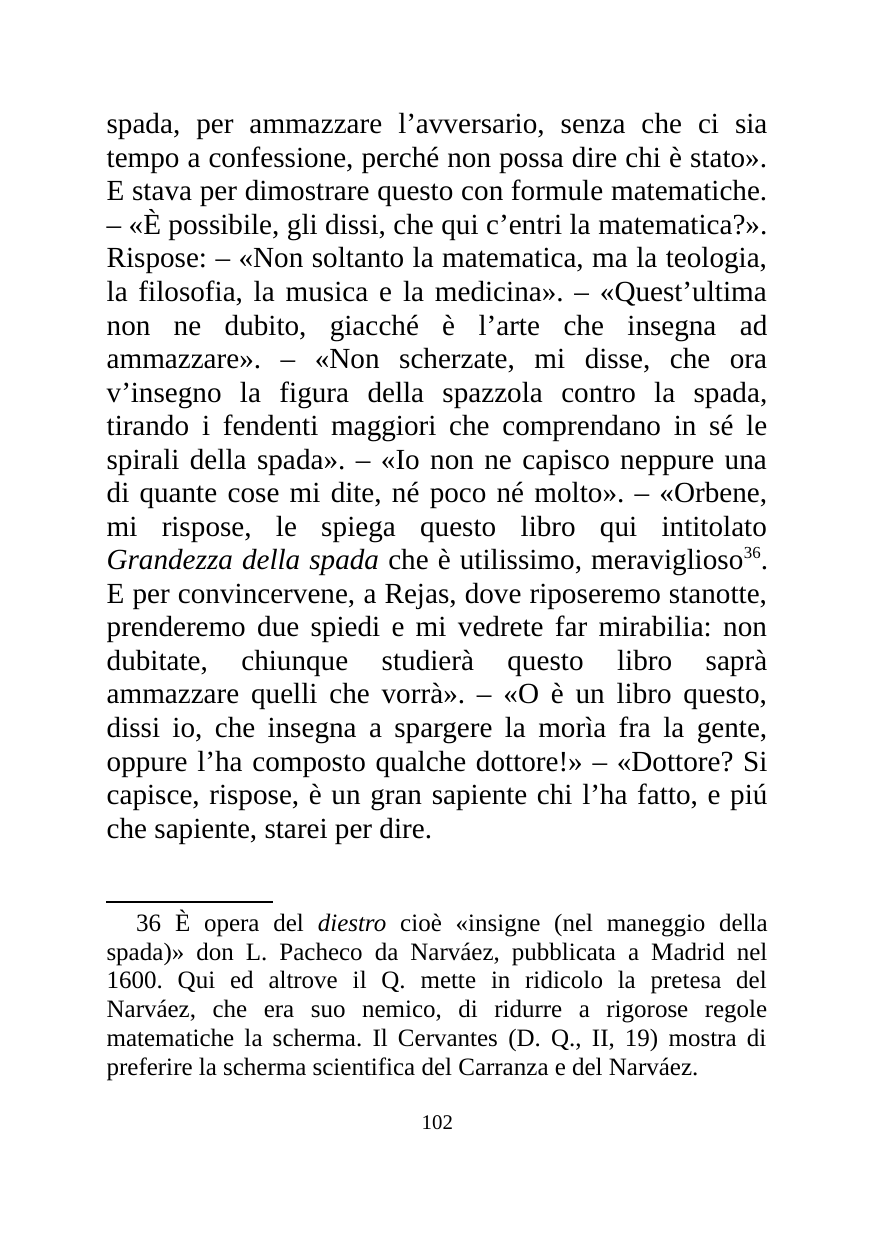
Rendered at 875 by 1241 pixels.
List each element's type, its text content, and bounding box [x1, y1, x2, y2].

text È opera del diestro cioè «insigne (nel maneggio della spada)» don L. Pacheco da Narváez, pubblicata a Madrid nel 1600. Qui ed altrove il Q. mette in ridicolo la pretesa del Narváez, che era suo nemico, di ridurre a rigorose regole matematiche la scherma. Il Cervantes (D. Q., II, 19) mostra di preferire la scherma scientifica del Carranza e del Narváez. [106, 908, 768, 1080]
text spada, per ammazzare l’avversario, senza che ci sia tempo a confessione, perché non possa dire chi è stato». E stava per dimostrare questo con formule matematiche. – «È possibile, gli dissi, che qui c’entri la matematica?». Rispose: – «Non soltanto la matematica, ma la teologia, la filosofia, la musica e la medicina». – «Quest’ultima non ne dubito, giacché è l’arte che insegna ad ammazzare». – «Non scherzate, mi disse, che ora v’insegno la figura della spazzola contro la spada, tirando i fendenti maggiori che comprendano in sé le spirali della spada». – «Io non ne capisco neppure una di quante cose mi dite, né poco né molto». – «Orbene, mi rispose, le spiega questo libro qui intitolato Grandezza della spada che è utilissimo, meraviglioso. E per convincervene, a Rejas, dove riposeremo stanotte, prenderemo due spiedi e mi vedrete far mirabilia: non dubitate, chiunque studierà questo libro saprà ammazzare quelli che vorrà». – «O è un libro questo, dissi io, che insegna a spargere la morìa fra la gente, oppure l’ha composto qualche dottore!» – «Dottore? Si capisce, rispose, è un gran sapiente chi l’ha fatto, e piú che sapiente, starei per dire. [106, 106, 768, 844]
